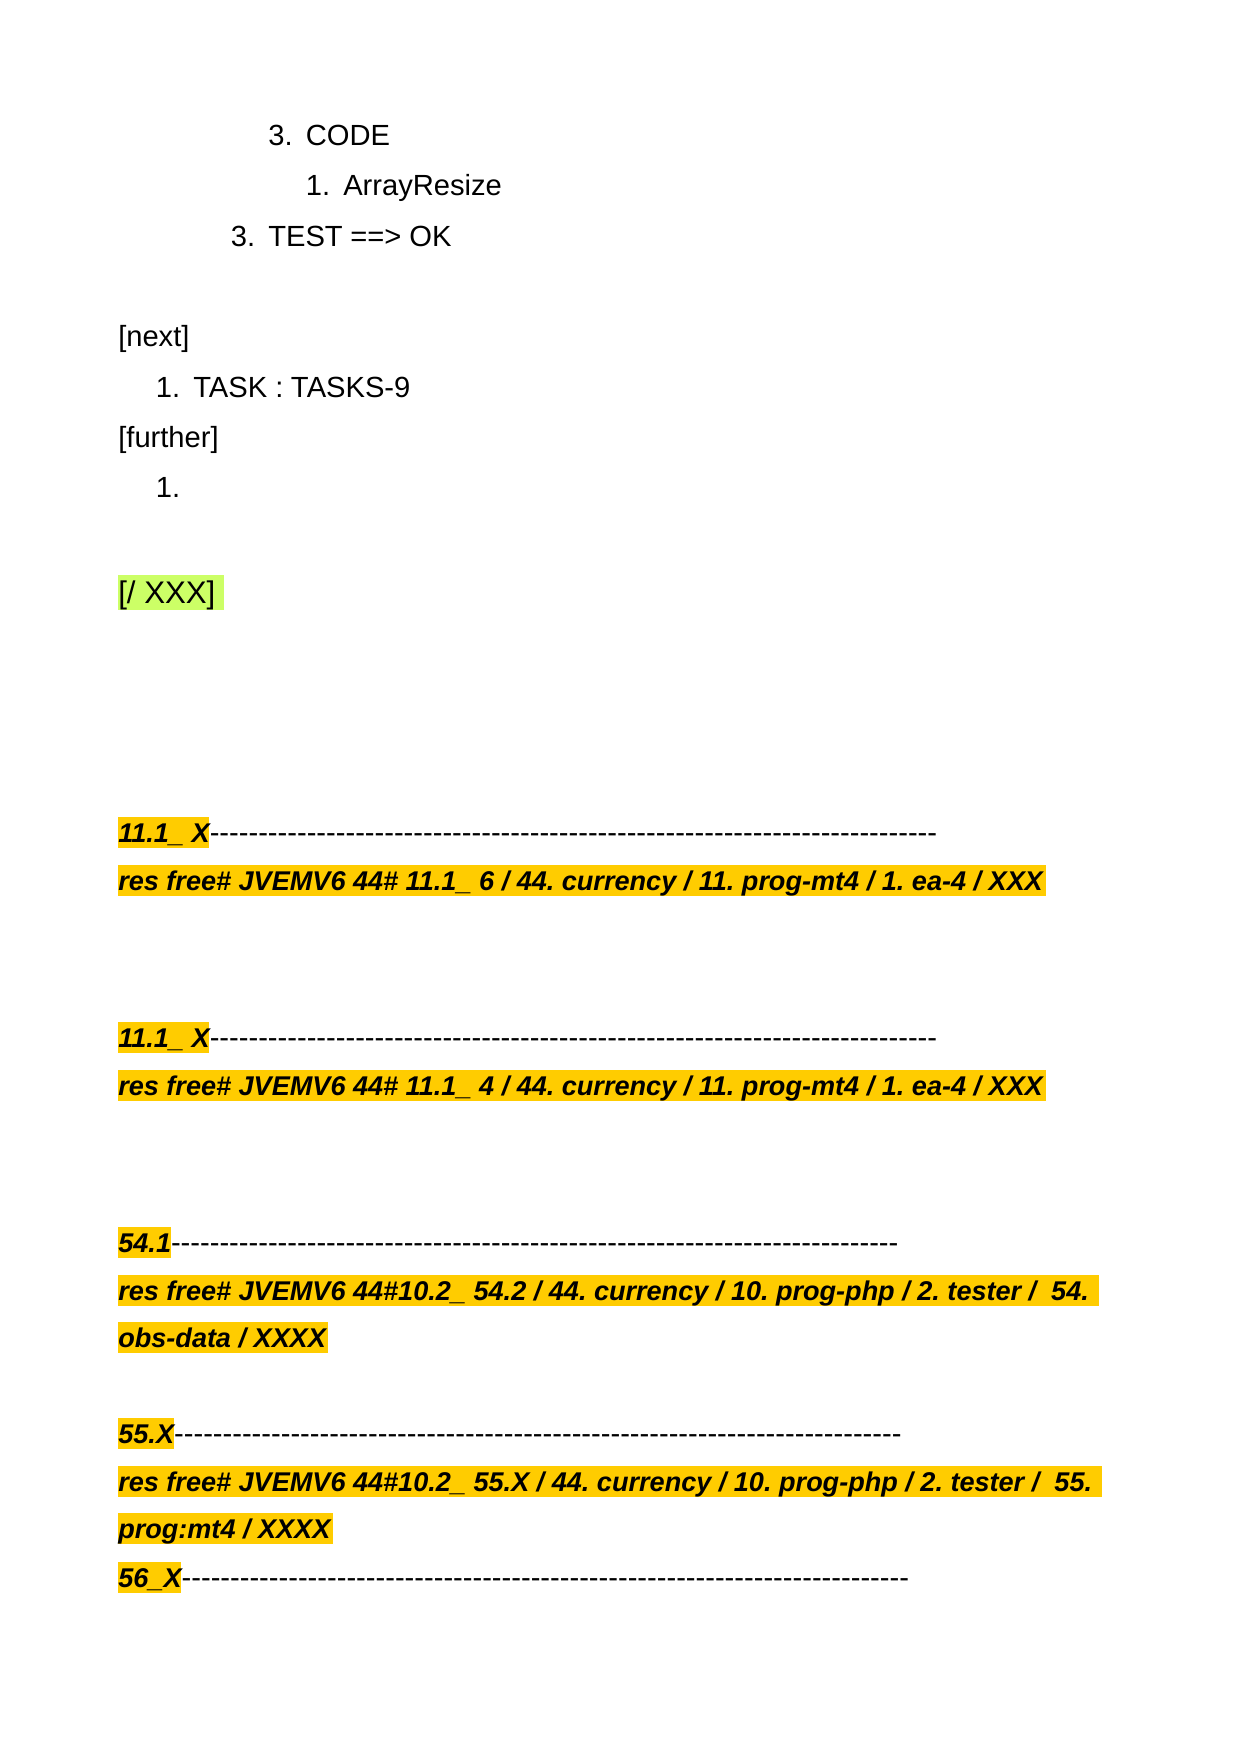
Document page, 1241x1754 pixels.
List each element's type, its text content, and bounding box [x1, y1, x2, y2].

text res free# JVEMV6 44#10.2_ 55.X / 44. currency / 10. prog-php / 2. tester / 55. prog:mt4 / XXXX [118, 1466, 1122, 1544]
text res free# JVEMV6 44# 11.1_ 6 / 44. currency / 11. prog-mt4 / 1. ea-4 / XXX [118, 865, 1122, 896]
list TEST ==> OK [231, 219, 1122, 252]
text res free# JVEMV6 44#10.2_ 54.2 / 44. currency / 10. prog-php / 2. tester / 54. obs-data / XXXX [118, 1275, 1122, 1353]
text 55.X--------------------------------------------------------------------------- [118, 1416, 1122, 1449]
text [further] [118, 420, 1122, 453]
text 11.1_ X--------------------------------------------------------------------------- [118, 1020, 1122, 1053]
text [/ XXX] [118, 521, 1122, 610]
text res free# JVEMV6 44# 11.1_ 4 / 44. currency / 11. prog-mt4 / 1. ea-4 / XXX [118, 1070, 1122, 1101]
list CODE [268, 118, 1122, 152]
text 56_X--------------------------------------------------------------------------- [118, 1560, 1122, 1593]
text [next] [118, 319, 1122, 353]
list ArrayResize [306, 168, 1122, 202]
list TASK : TASKS-9 [156, 370, 1122, 403]
text 11.1_ X--------------------------------------------------------------------------- [118, 815, 1122, 848]
text 54.1--------------------------------------------------------------------------- [118, 1225, 1122, 1258]
